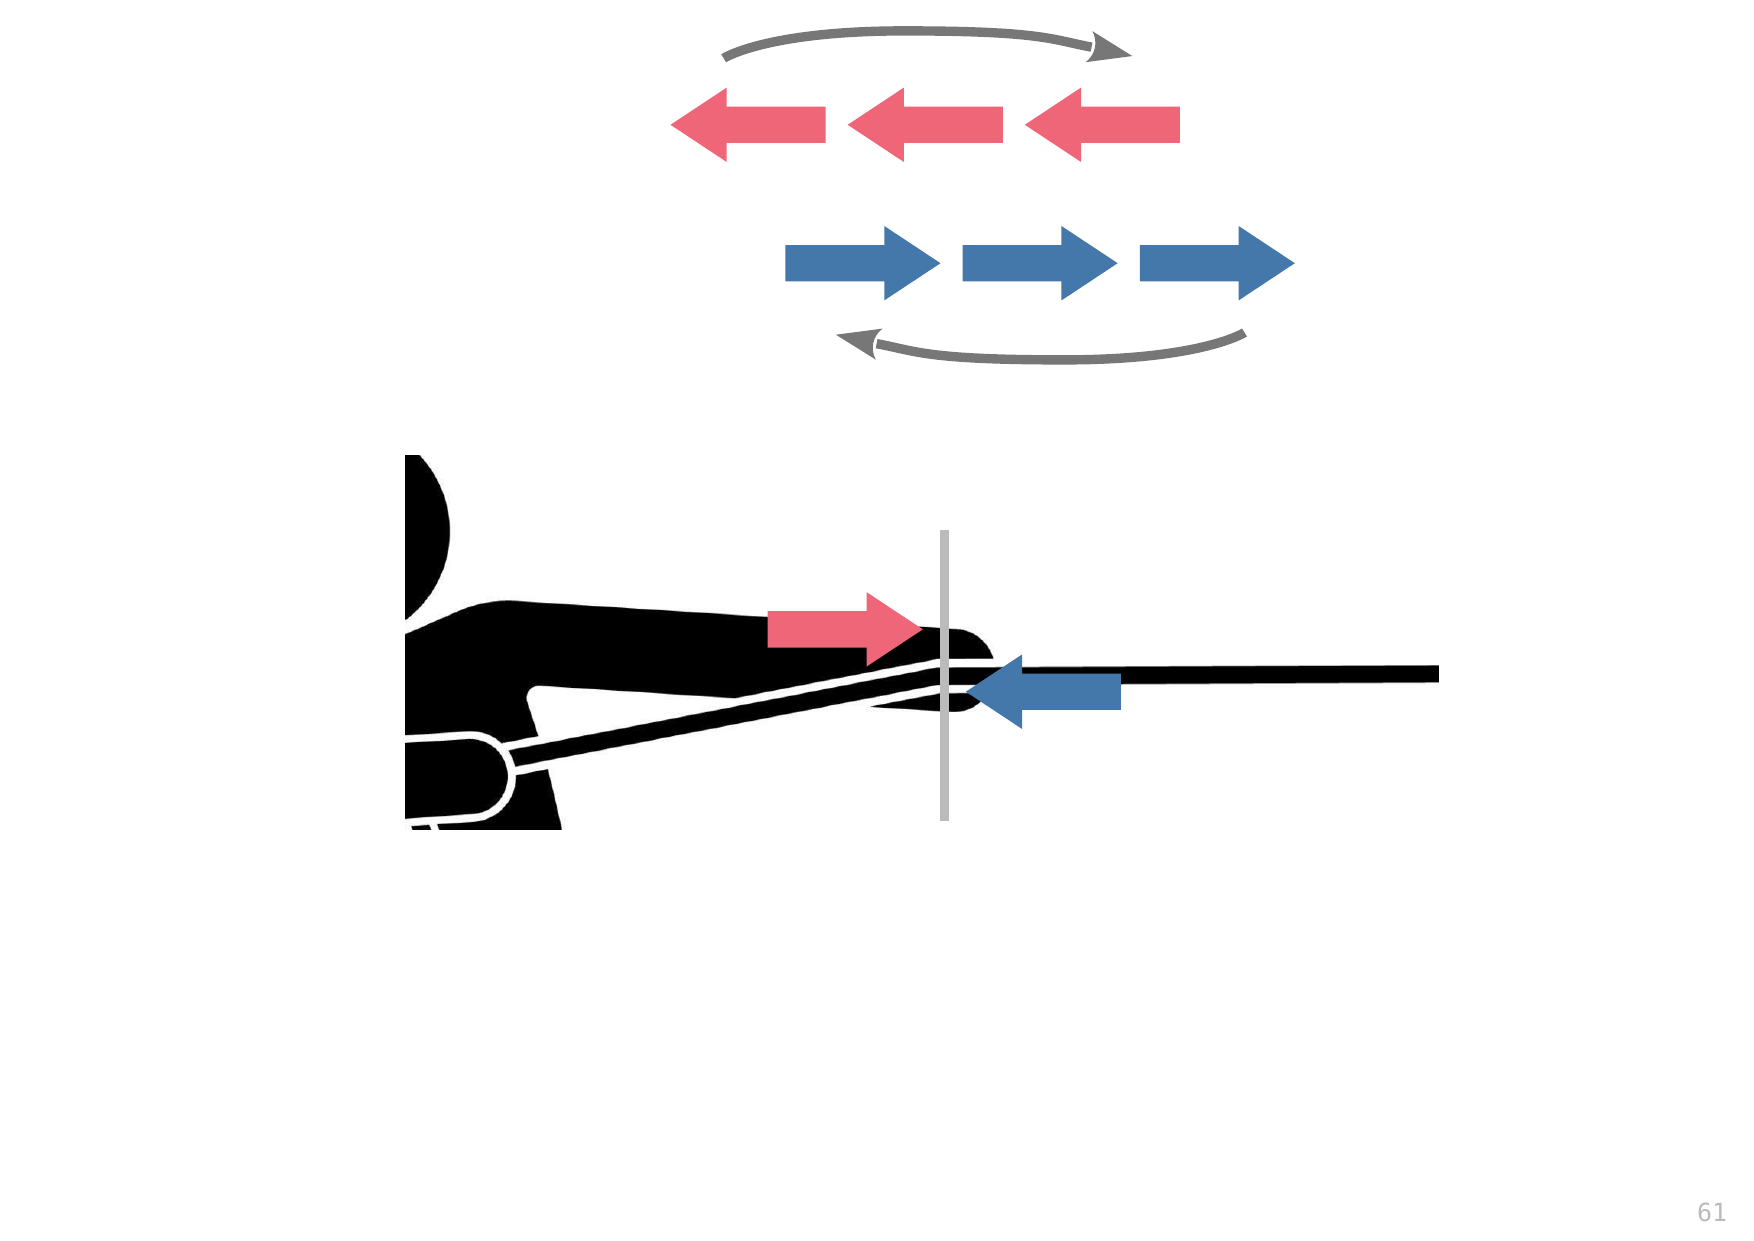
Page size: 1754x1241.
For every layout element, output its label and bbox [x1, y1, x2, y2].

text_box [1024, 87, 1180, 162]
text_box [785, 226, 941, 301]
text_box [962, 226, 1118, 301]
text_box [767, 592, 923, 667]
text_box [1139, 226, 1295, 301]
picture [405, 455, 1439, 830]
text_box [847, 87, 1003, 162]
text_box [965, 654, 1121, 729]
text_box [670, 87, 826, 162]
